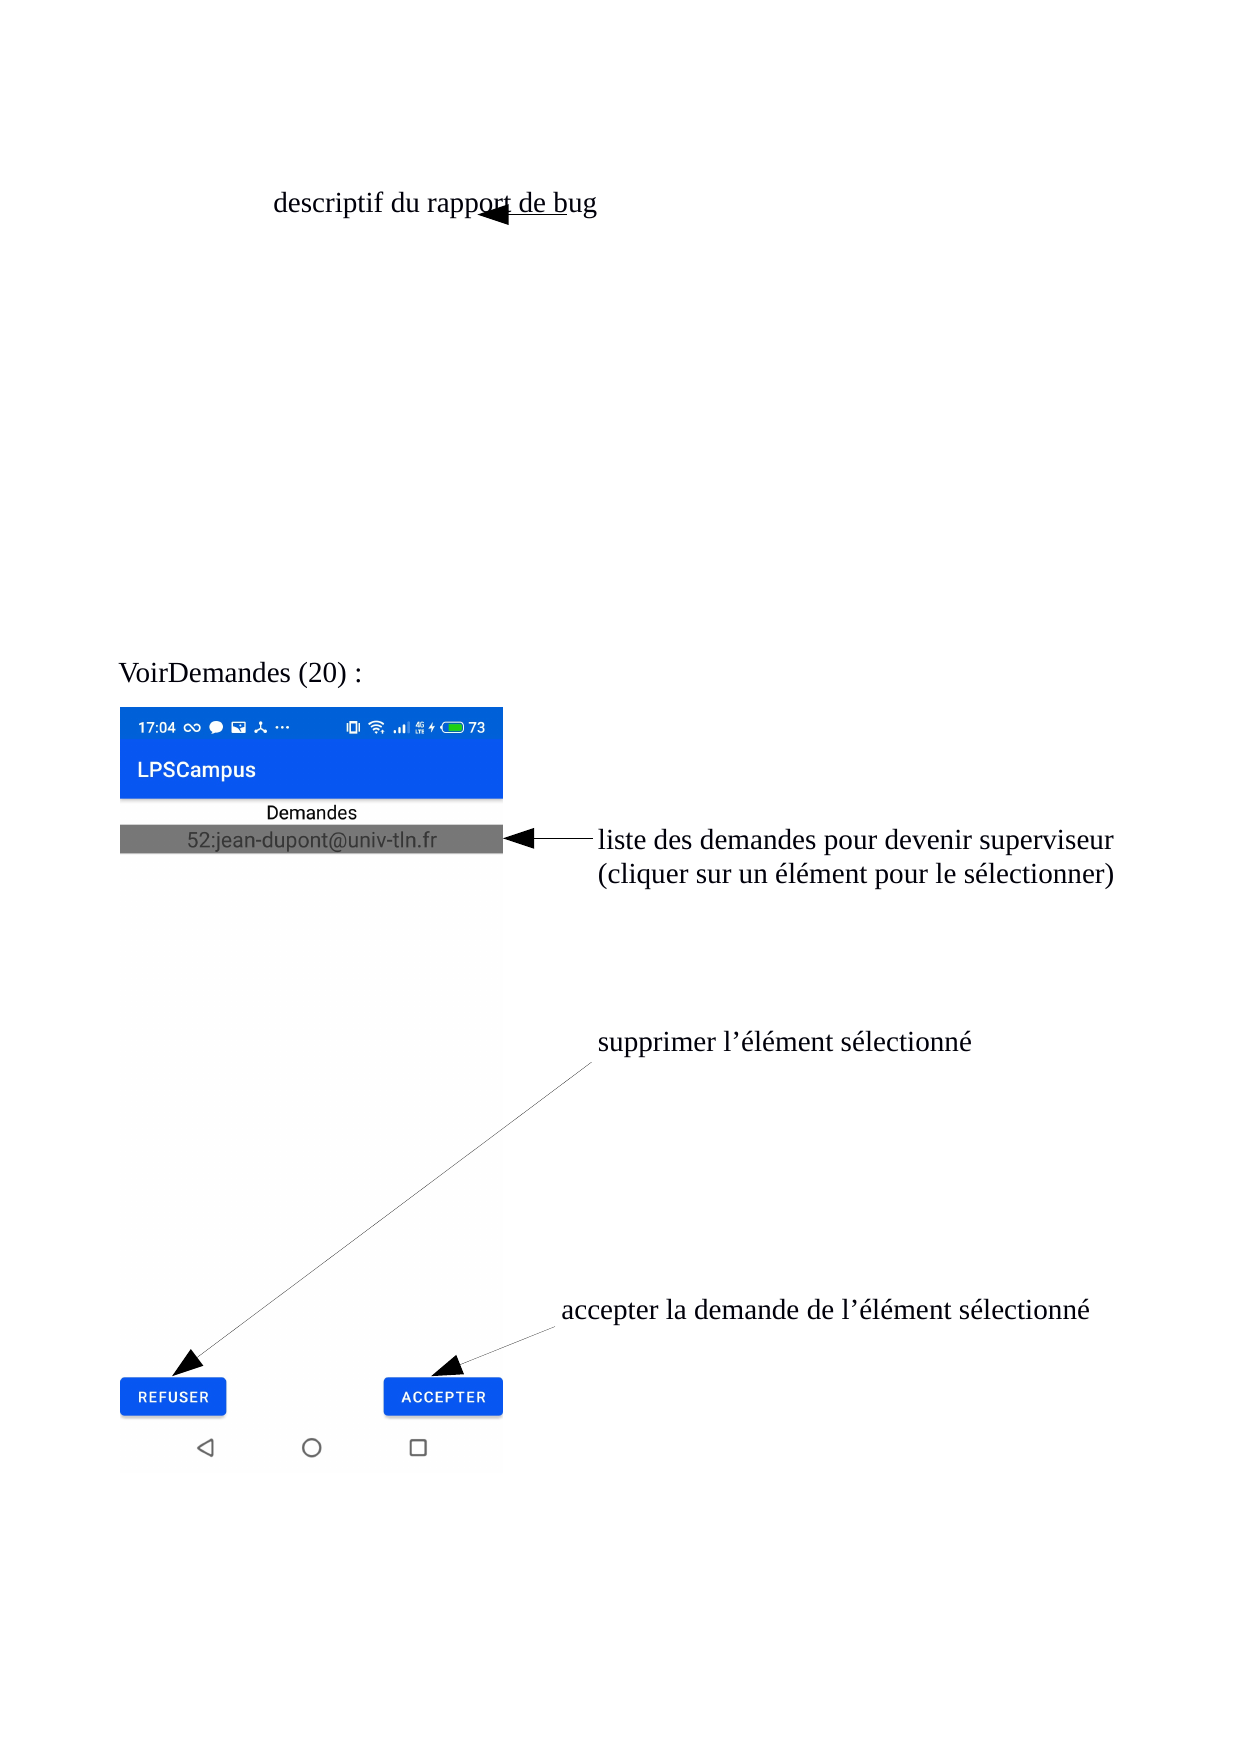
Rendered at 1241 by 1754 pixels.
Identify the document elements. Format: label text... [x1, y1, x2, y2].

text (cliquer sur un élément pour le sélectionner) [503, 856, 1122, 889]
text VoirDemandes (20) : [118, 655, 1122, 688]
text supprimer l’élément sélectionné [503, 1024, 1122, 1057]
text descriptif du rapport de bug [118, 185, 1122, 219]
picture [120, 707, 503, 1473]
text accepter la demande de l’élément sélectionné [503, 1292, 1122, 1326]
text liste des demandes pour devenir superviseur [503, 822, 1122, 856]
